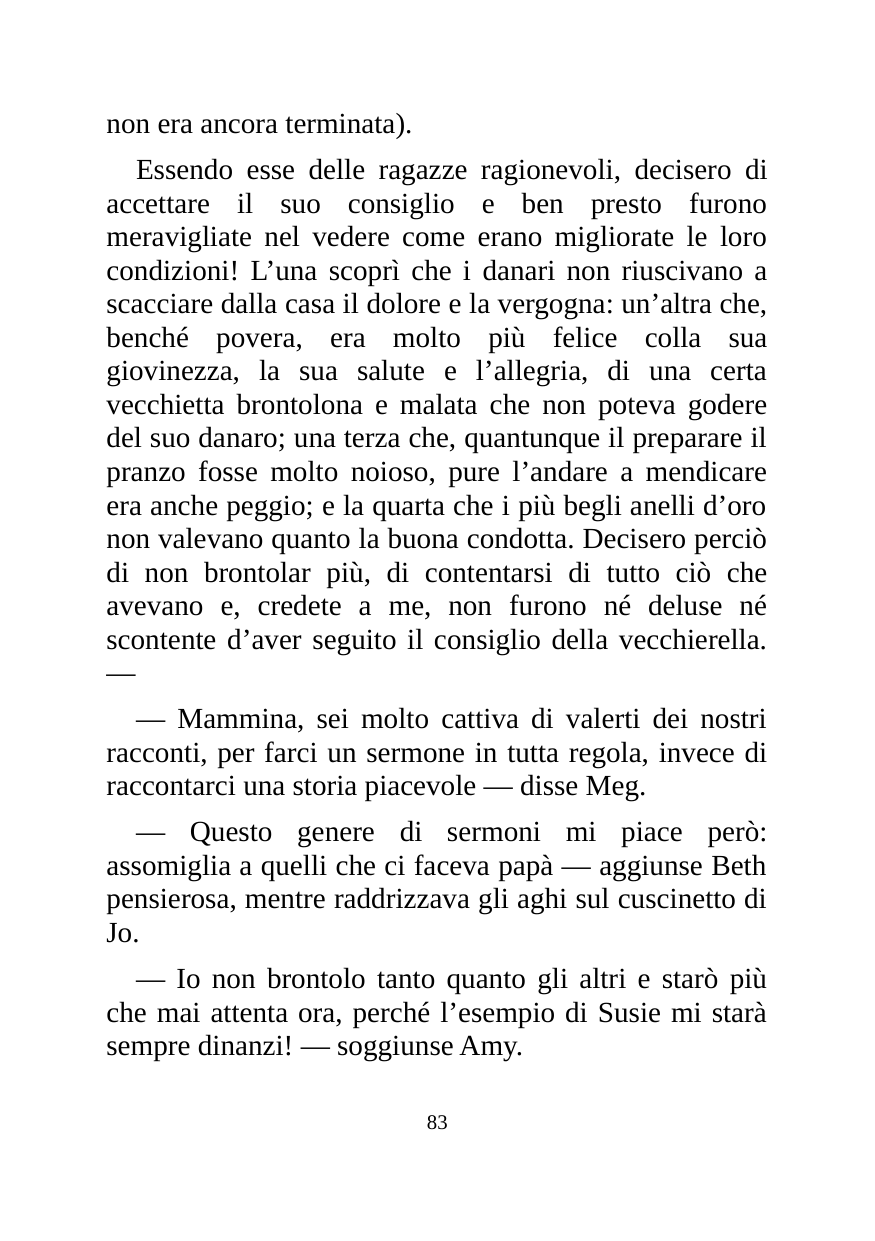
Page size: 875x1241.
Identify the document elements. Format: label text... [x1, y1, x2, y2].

text — Io non brontolo tanto quanto gli altri e starò più che mai attenta ora, perché l’esempio di Susie mi starà sempre dinanzi! — soggiunse Amy. [106, 961, 768, 1062]
text — Mammina, sei molto cattiva di valerti dei nostri racconti, per farci un sermone in tutta regola, invece di raccontarci una storia piacevole — disse Meg. [106, 701, 768, 802]
text Essendo esse delle ragazze ragionevoli, decisero di accettare il suo consiglio e ben presto furono meravigliate nel vedere come erano migliorate le loro condizioni! L’una scoprì che i danari non riuscivano a scacciare dalla casa il dolore e la vergogna: un’altra che, benché povera, era molto più felice colla sua giovinezza, la sua salute e l’allegria, di una certa vecchietta brontolona e malata che non poteva godere del suo danaro; una terza che, quantunque il preparare il pranzo fosse molto noioso, pure l’andare a mendicare era anche peggio; e la quarta che i più begli anelli d’oro non valevano quanto la buona condotta. Decisero perciò di non brontolar più, di contentarsi di tutto ciò che avevano e, credete a me, non furono né deluse né scontente d’aver seguito il consiglio della vecchierella. — [106, 152, 768, 689]
text — Questo genere di sermoni mi piace però: assomiglia a quelli che ci faceva papà — aggiunse Beth pensierosa, mentre raddrizzava gli aghi sul cuscinetto di Jo. [106, 814, 768, 949]
text non era ancora terminata). [106, 106, 768, 140]
